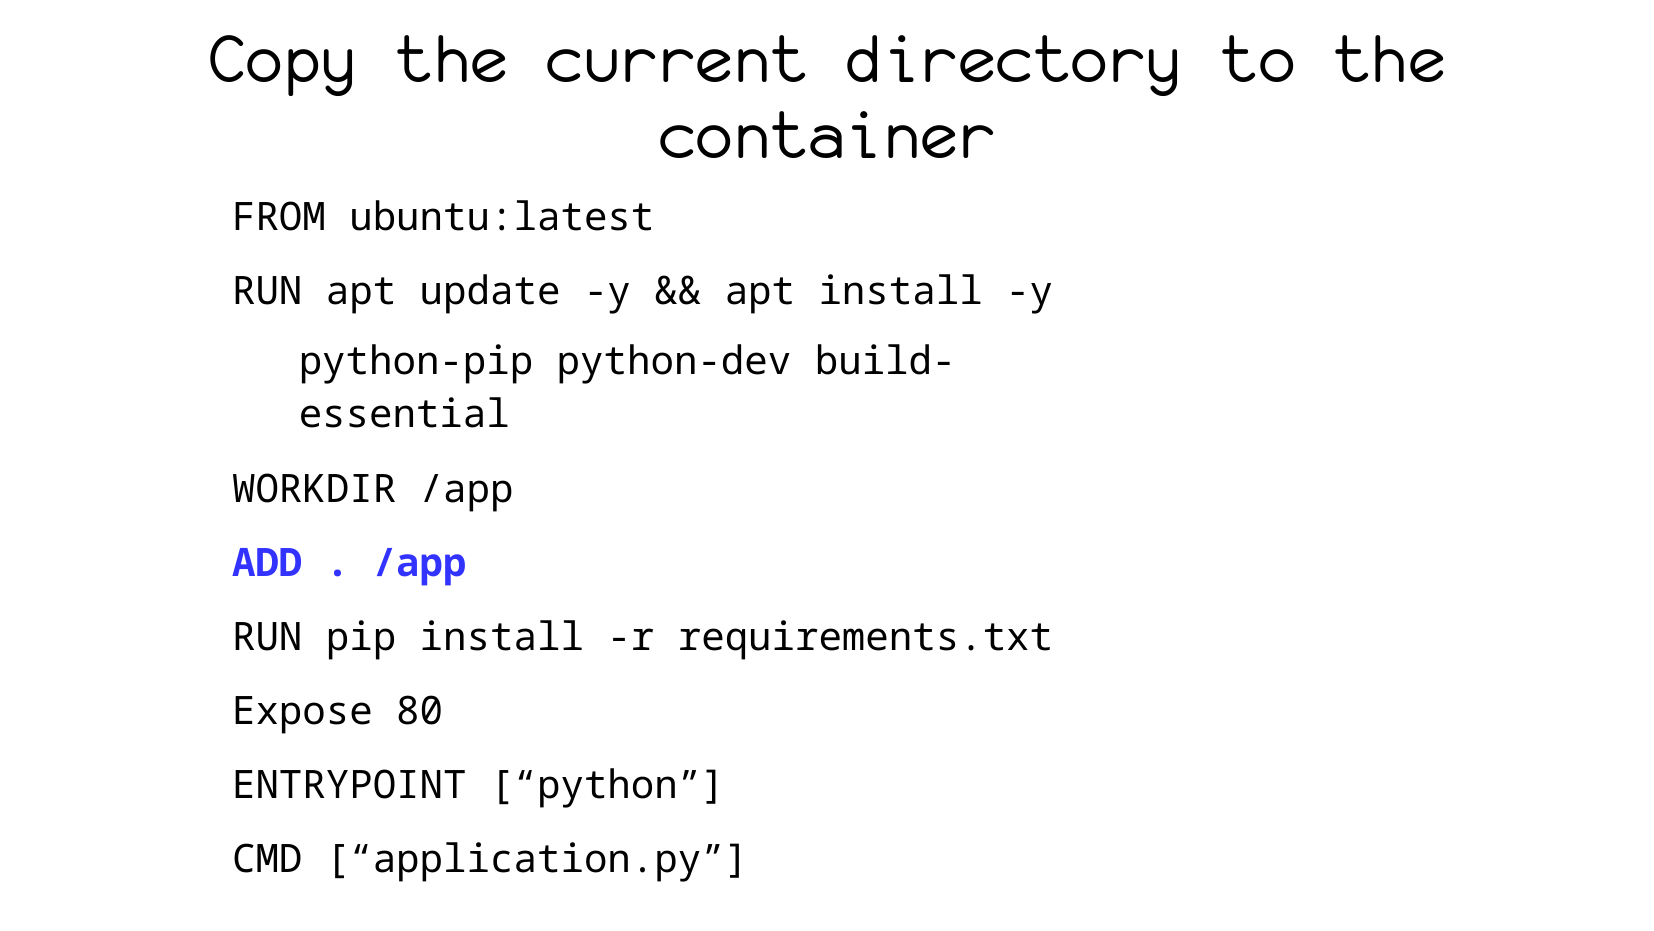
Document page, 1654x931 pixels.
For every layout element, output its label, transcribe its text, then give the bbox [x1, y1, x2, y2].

title Copy the current directory to the container [82, 11, 1571, 183]
list FROM ubuntu:latest RUN apt update -y && apt install -y python-pip python-dev build-essential WORKDIR /app ADD . /app RUN pip install -r requirements.txt Expose 80 ENTRYPOINT [“python”] CMD [“application.py”] [165, 188, 1134, 886]
